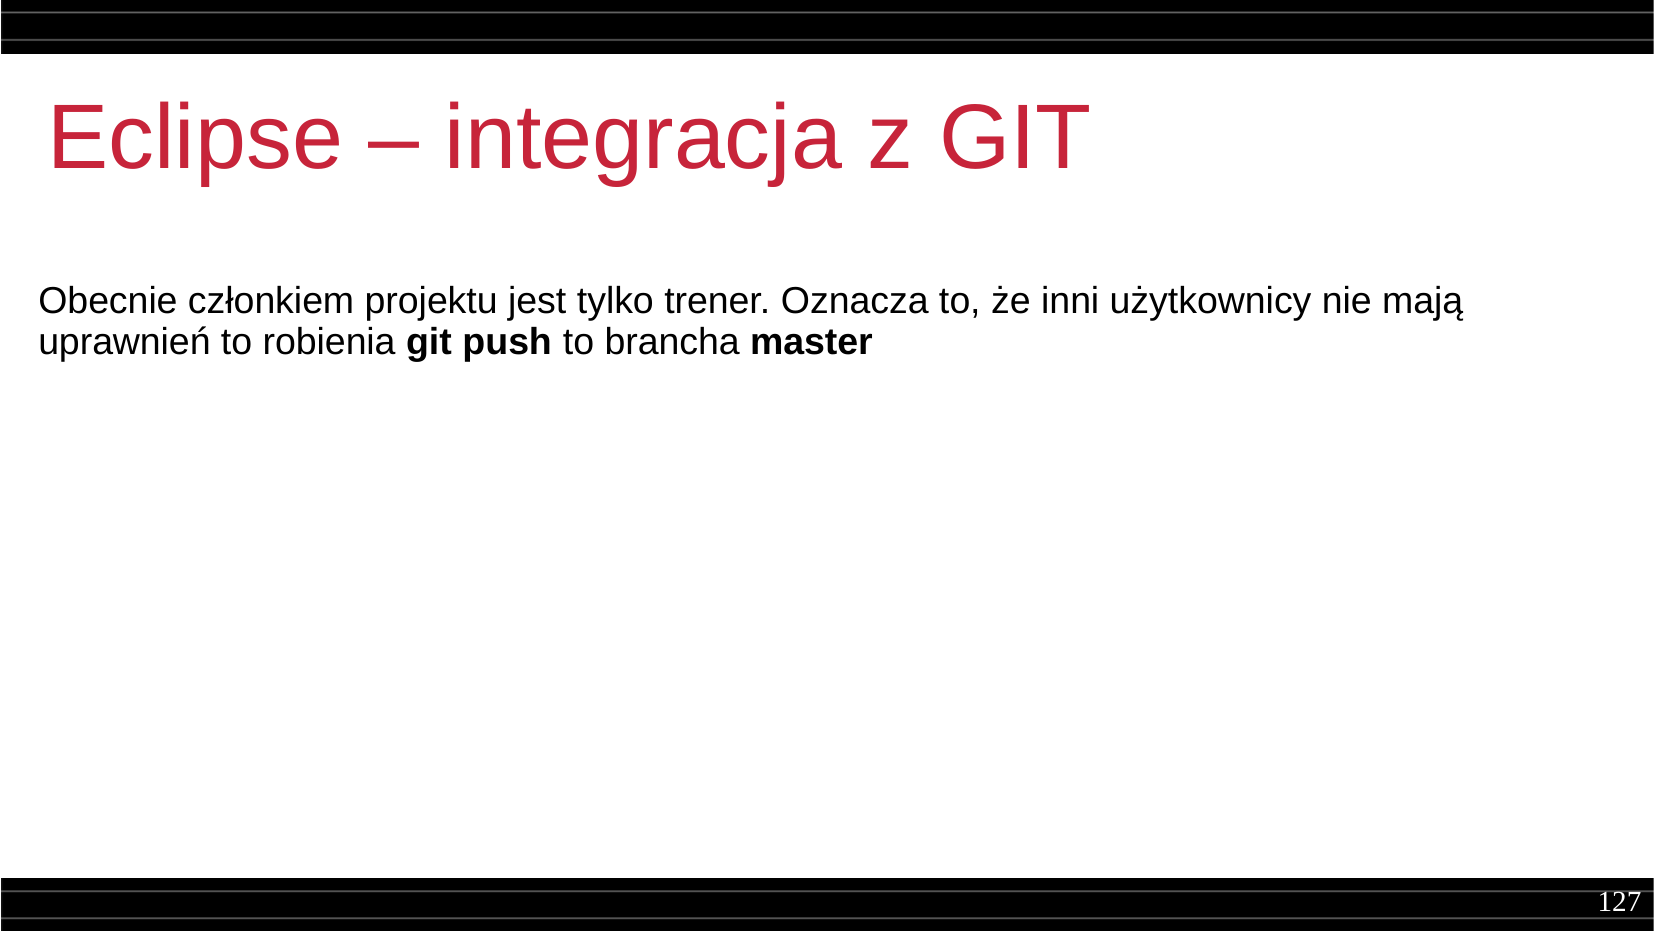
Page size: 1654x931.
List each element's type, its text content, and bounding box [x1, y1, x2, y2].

picture [1, 878, 1654, 931]
text_box Obecnie członkiem projektu jest tylko trener. Oznacza to, że inni użytkownicy nie mają uprawnień to robienia git push to brancha master [23, 271, 1607, 707]
title Eclipse – integracja z GIT [47, 59, 1536, 215]
picture [1, 0, 1654, 54]
